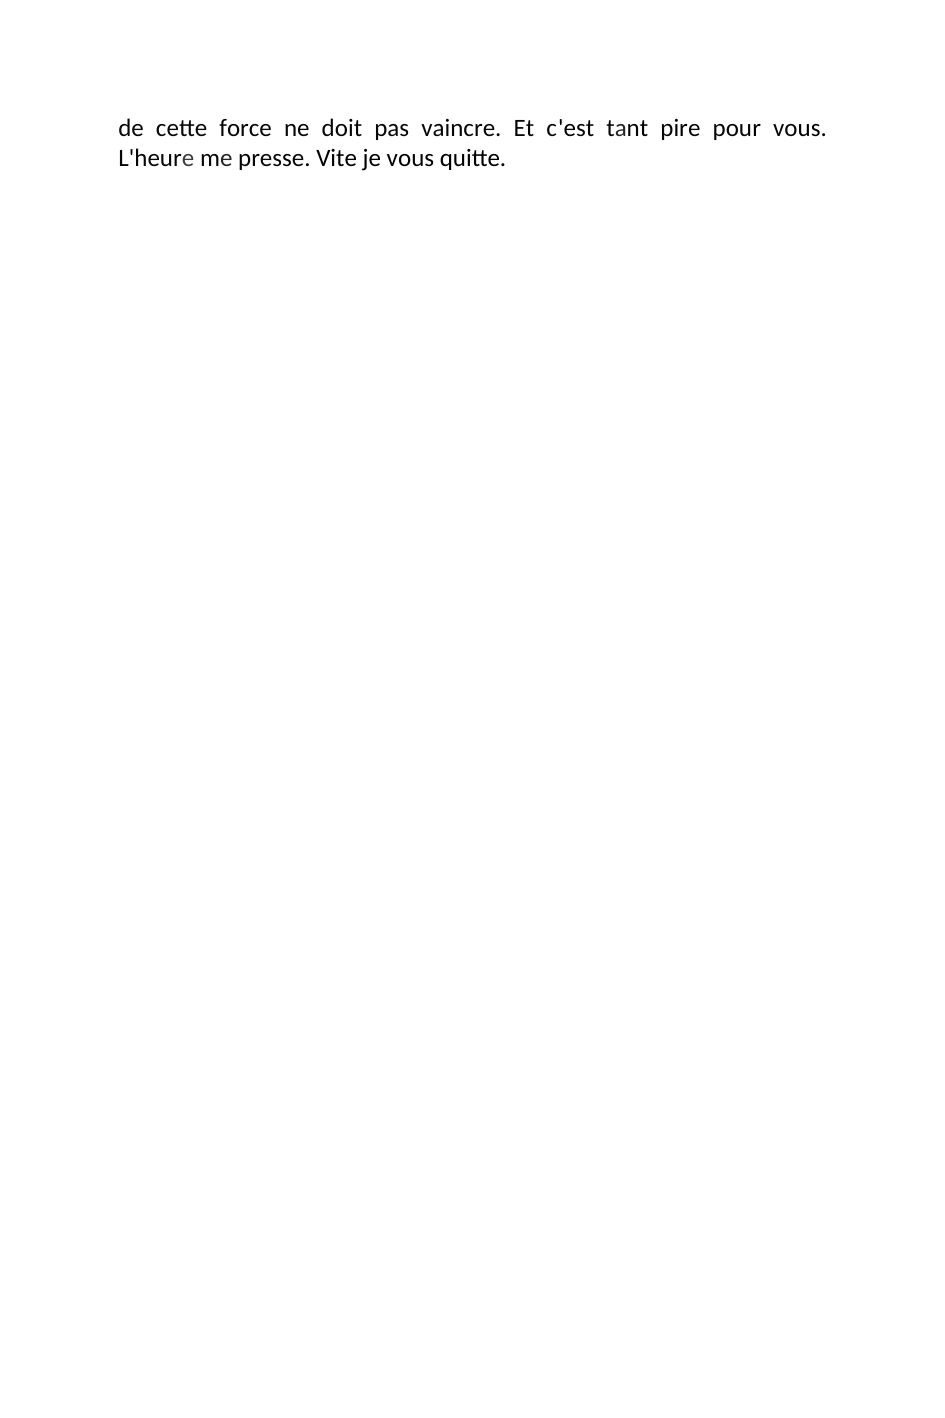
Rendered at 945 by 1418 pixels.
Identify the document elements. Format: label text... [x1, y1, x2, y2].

text de cette force ne doit pas vaincre. Et c'est tant pire pour vous. L'heure me presse. Vite je vous quitte. [118, 118, 827, 173]
